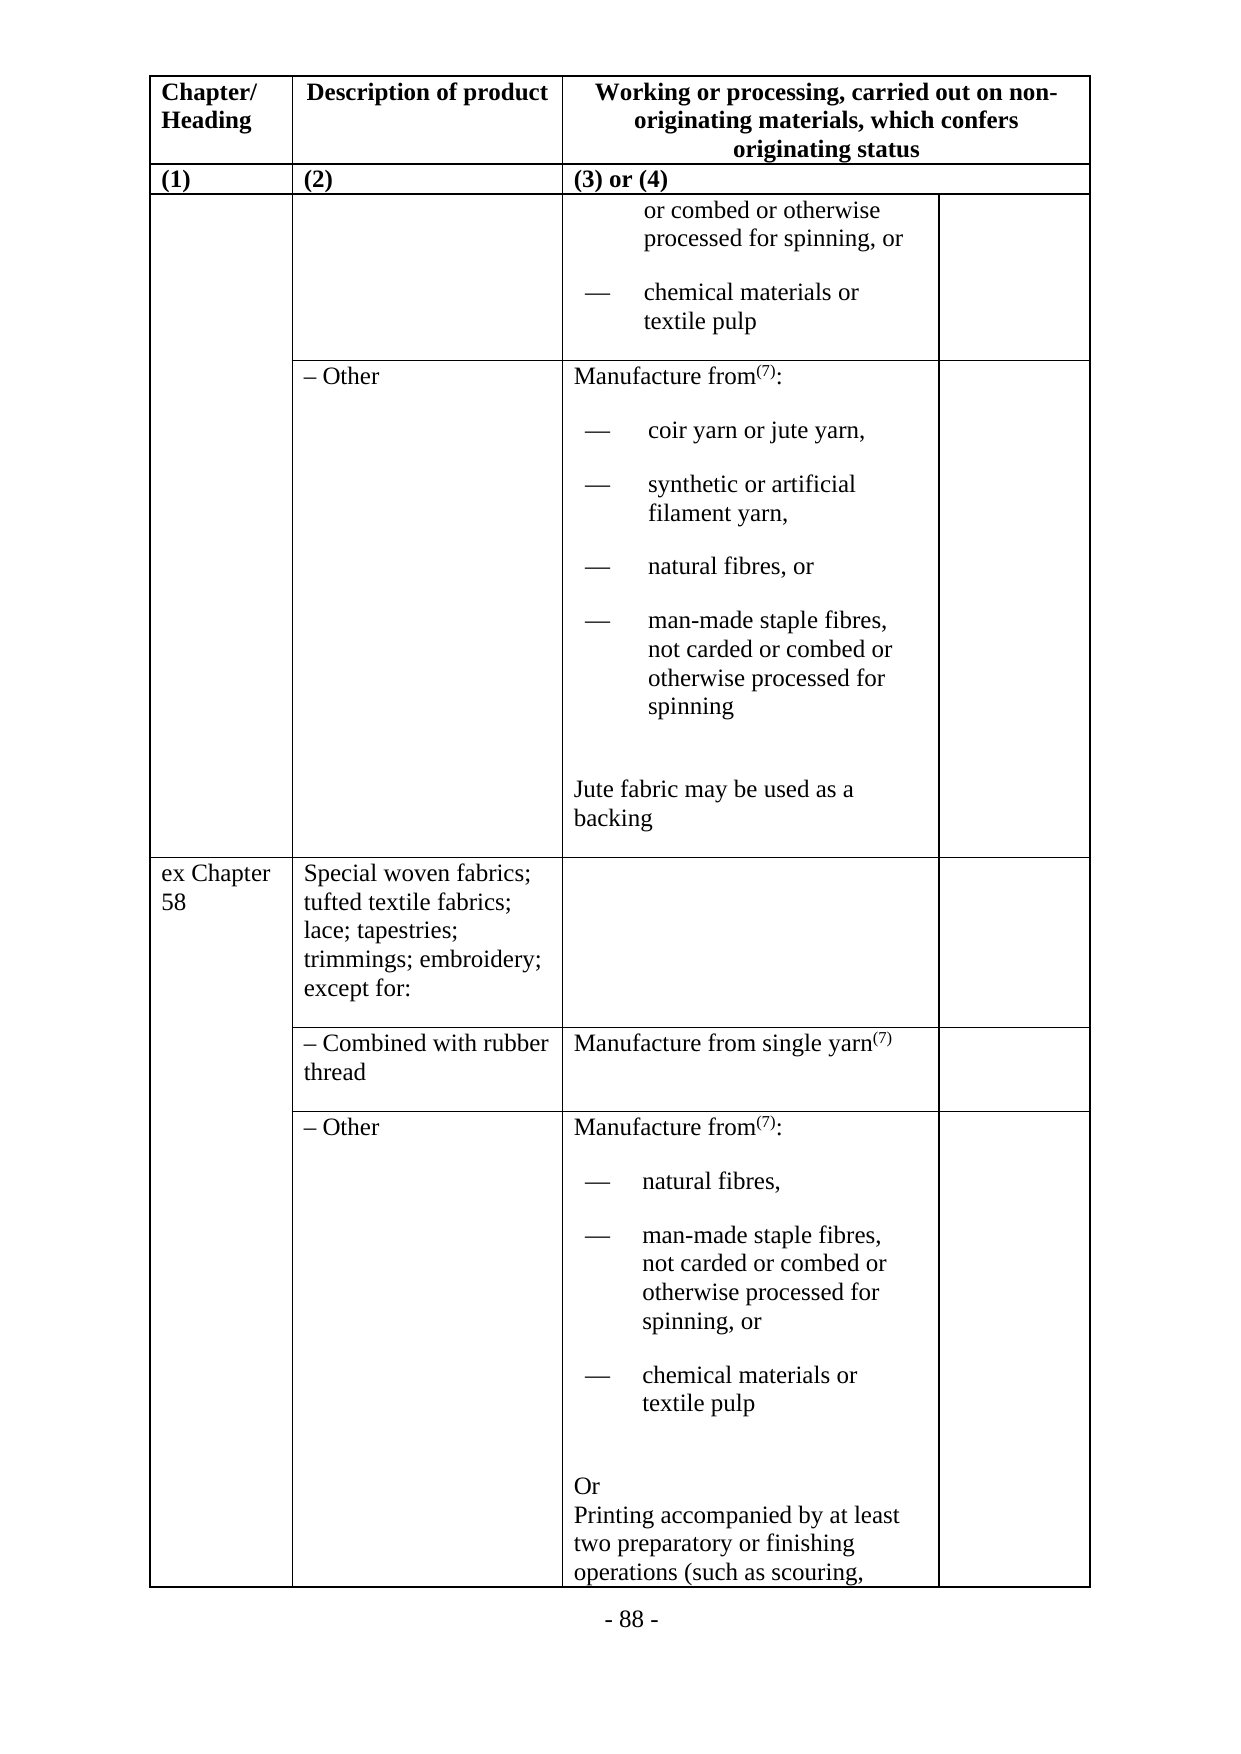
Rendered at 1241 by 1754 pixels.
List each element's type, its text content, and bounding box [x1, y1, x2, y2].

table_cell [940, 195, 1089, 360]
table_cell (3) or (4) [563, 165, 1089, 193]
table_cell Manufacture from single yarn(7) [563, 1028, 938, 1111]
table_cell [563, 195, 938, 360]
table_cell [151, 360, 292, 856]
table_cell [940, 1028, 1089, 1111]
table_cell — [574, 1360, 631, 1442]
table_cell (2) [293, 165, 562, 193]
table_cell — [574, 551, 637, 605]
table_header [574, 195, 632, 277]
table_cell – Combined with rubber thread [293, 1028, 562, 1111]
table_cell [151, 195, 292, 360]
table_cell Special woven fabrics; tufted textile fabrics; lace; tapestries; trimmings; embroidery; except for: [293, 858, 562, 1027]
table_header — [574, 415, 637, 469]
table_cell [940, 361, 1089, 856]
table_cell – Other [293, 1112, 562, 1586]
table_cell Manufacture from(7): Jute fabric may be used as a backing [563, 361, 938, 856]
table_cell — [574, 469, 637, 551]
table_cell [293, 195, 562, 360]
table_cell — [574, 605, 637, 745]
table_header coir yarn or jute yarn, [637, 415, 928, 469]
table_cell — [574, 277, 632, 360]
table_cell [151, 1111, 292, 1586]
table_cell ex Chapter 58 [151, 858, 292, 1027]
table_header Chapter/ Heading [151, 77, 292, 163]
table_cell man-made staple fibres, not carded or combed or otherwise processed for spinning, or [631, 1220, 928, 1360]
table_cell synthetic or artificial filament yarn, [637, 469, 928, 551]
table_cell — [574, 1220, 631, 1360]
table_cell [940, 858, 1089, 1027]
table_cell [940, 1112, 1089, 1586]
table_header Description of product [293, 77, 562, 163]
table_header — [574, 1166, 631, 1220]
table_header natural fibres, [631, 1166, 928, 1220]
table_header Working or processing, carried out on non-originating materials, which confers originating status [563, 77, 1089, 163]
table_cell [563, 858, 938, 1027]
table_cell chemical materials or textile pulp [632, 277, 928, 360]
table_cell – Other [293, 361, 562, 856]
table_header or combed or otherwise processed for spinning, or [632, 195, 928, 277]
table_cell [151, 1027, 292, 1111]
table_cell chemical materials or textile pulp [631, 1360, 928, 1442]
table_cell natural fibres, or [637, 551, 928, 605]
table_cell Manufacture from(7): Or Printing accompanied by at least two preparatory or finishing operations (such as scouring, [563, 1112, 938, 1586]
table_cell man-made staple fibres, not carded or combed or otherwise processed for spinning [637, 605, 928, 745]
table_cell (1) [151, 165, 292, 193]
